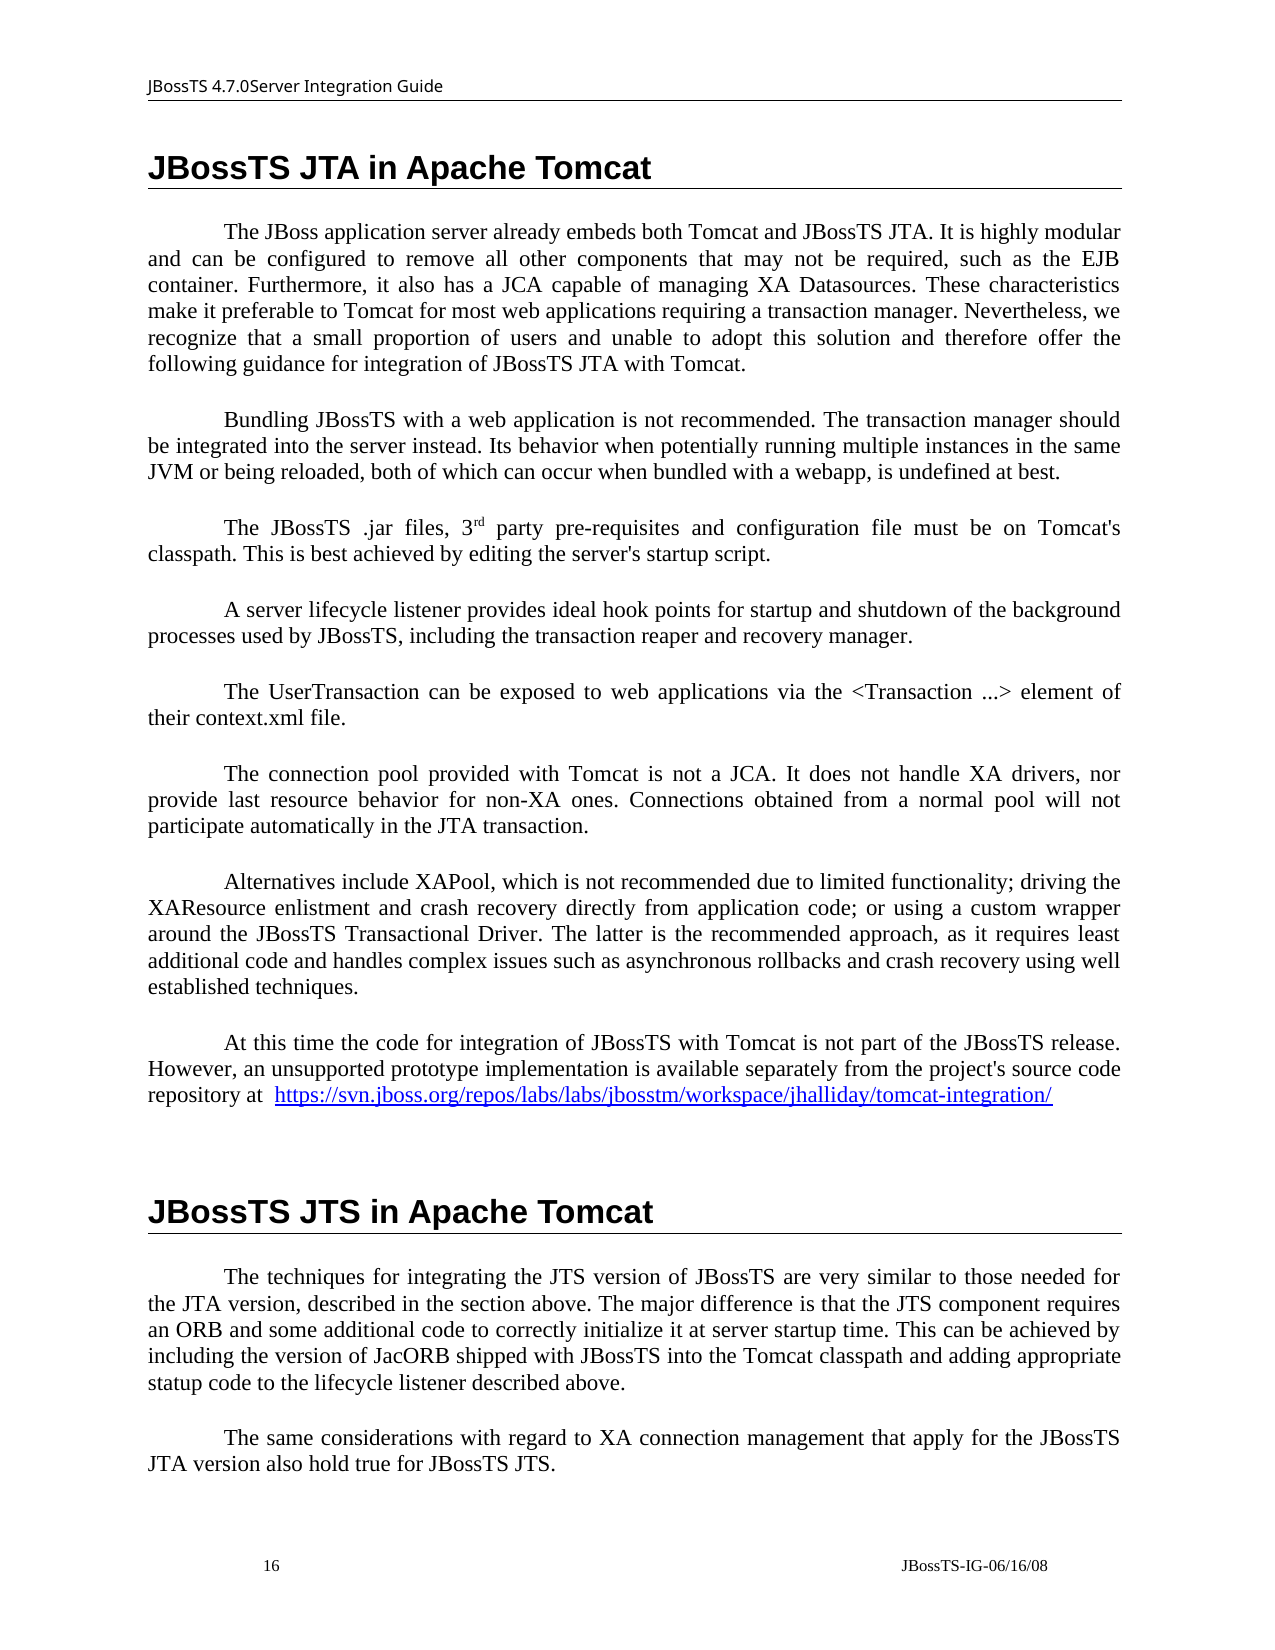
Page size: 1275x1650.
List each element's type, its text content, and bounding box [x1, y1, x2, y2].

subtitle JBossTS JTA in Apache Tomcat [148, 148, 1122, 188]
subtitle JBossTS JTS in Apache Tomcat [148, 1192, 1122, 1233]
text The JBoss application server already embeds both Tomcat and JBossTS JTA. It is highly modular and can be configured to remove all other components that may not be required, such as the EJB container. Furthermore, it also has a JCA capable of managing XA Datasources. These characteristics make it preferable to Tomcat for most web applications requiring a transaction manager. Nevertheless, we recognize that a small proportion of users and unable to adopt this solution and therefore offer the following guidance for integration of JBossTS JTA with Tomcat. [148, 218, 1122, 377]
text The JBossTS .jar files, 3rd party pre-requisites and configuration file must be on Tomcat's classpath. This is best achieved by editing the server's startup script. [148, 514, 1122, 567]
text A server lifecycle listener provides ideal hook points for startup and shutdown of the background processes used by JBossTS, including the transaction reaper and recovery manager. [148, 596, 1122, 648]
text The UserTransaction can be exposed to web applications via the <Transaction ...> element of their context.xml file. [148, 678, 1122, 730]
text Alternatives include XAPool, which is not recommended due to limited functionality; driving the XAResource enlistment and crash recovery directly from application code; or using a custom wrapper around the JBossTS Transactional Driver. The latter is the recommended approach, as it requires least additional code and handles complex issues such as asynchronous rollbacks and crash recovery using well established techniques. [148, 868, 1122, 999]
text The connection pool provided with Tomcat is not a JCA. It does not handle XA drivers, nor provide last resource behavior for non-XA ones. Connections obtained from a normal pool will not participate automatically in the JTA transaction. [148, 759, 1122, 839]
text The same considerations with regard to XA connection management that apply for the JBossTS JTA version also hold true for JBossTS JTS. [148, 1424, 1122, 1477]
text The techniques for integrating the JTS version of JBossTS are very similar to those needed for the JTA version, described in the section above. The major difference is that the JTS component requires an ORB and some additional code to correctly initialize it at server startup time. This can be achieved by including the version of JacORB shipped with JBossTS into the Tomcat classpath and adding appropriate statup code to the lifecycle listener described above. [148, 1263, 1122, 1395]
text At this time the code for integration of JBossTS with Tomcat is not part of the JBossTS release. However, an unsupported prototype implementation is available separately from the project's source code repository at https://svn.jboss.org/repos/labs/labs/jbosstm/workspace/jhalliday/tomcat-integration/ [148, 1029, 1122, 1108]
text Bundling JBossTS with a web application is not recommended. The transaction manager should be integrated into the server instead. Its behavior when potentially running multiple instances in the same JVM or being reloaded, both of which can occur when bundled with a webapp, is undefined at best. [148, 406, 1122, 485]
